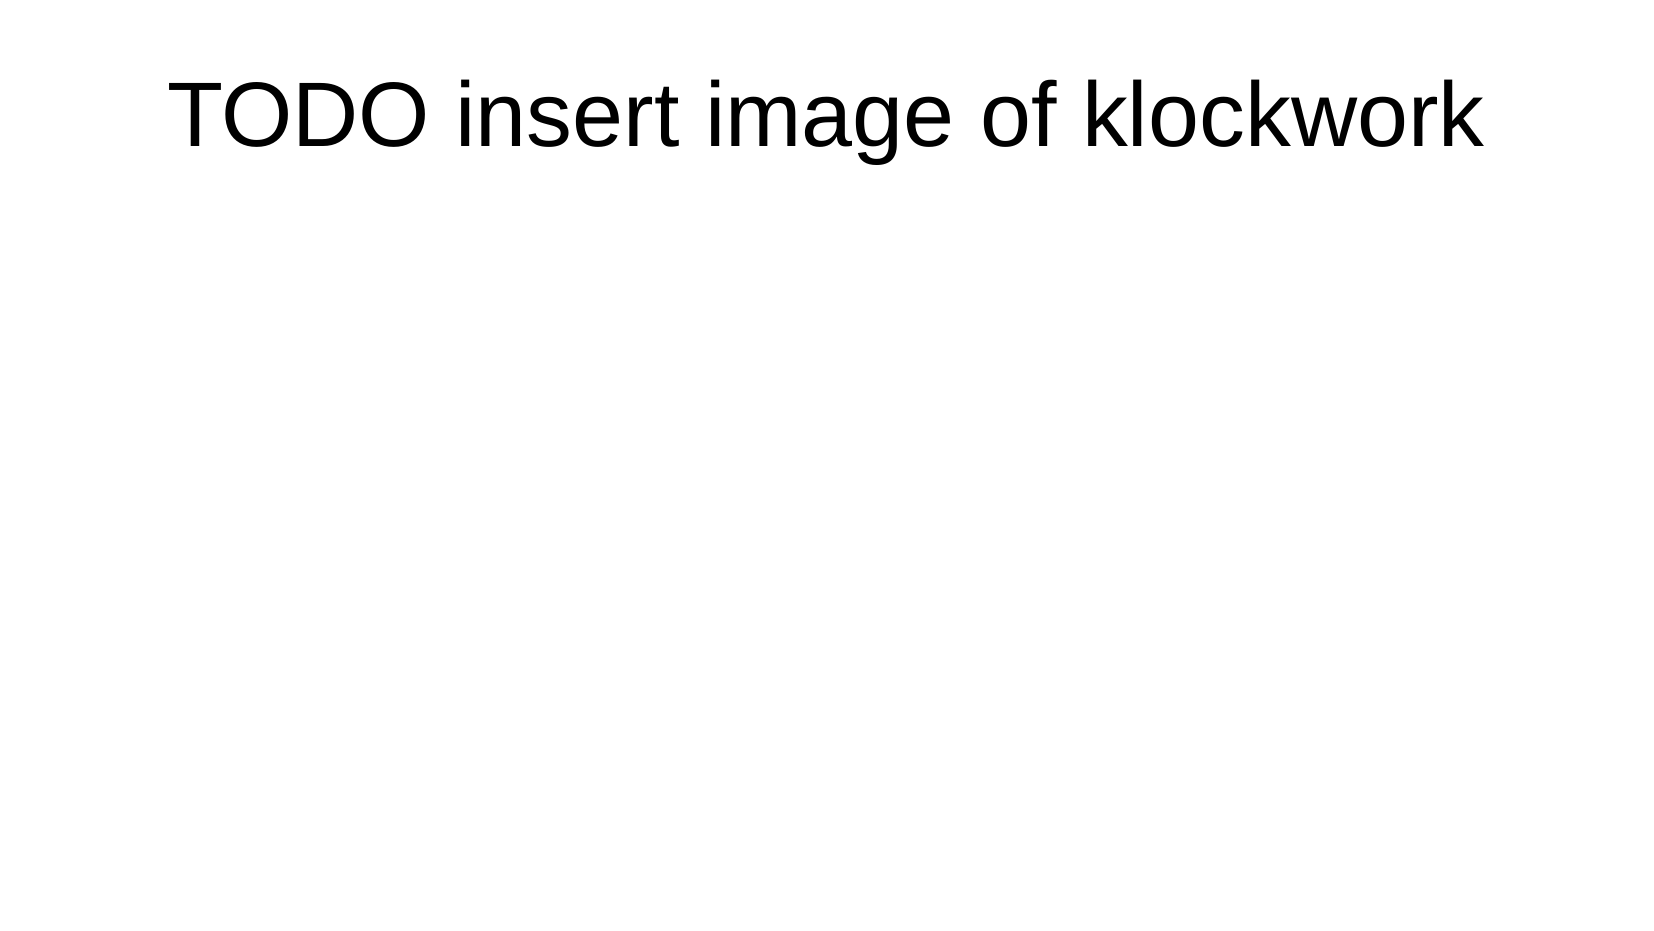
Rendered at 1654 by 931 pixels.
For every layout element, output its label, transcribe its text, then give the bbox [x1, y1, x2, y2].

title TODO insert image of klockwork [82, 37, 1571, 193]
